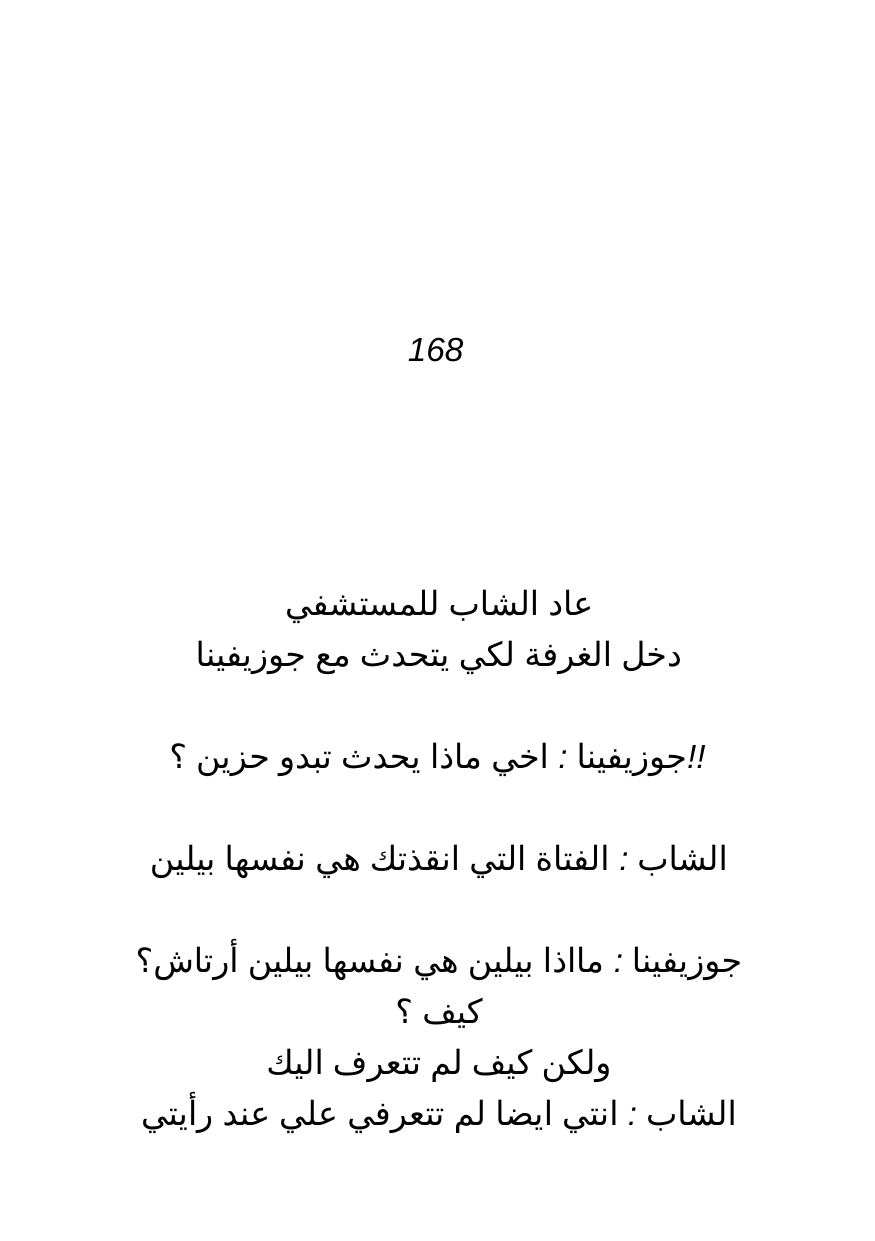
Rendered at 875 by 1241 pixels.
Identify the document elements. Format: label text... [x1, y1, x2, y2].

text جوزيفينا : مااذا بيلين هي نفسها بيلين أرتاش؟ [75, 941, 799, 979]
text كيف ؟ [75, 992, 799, 1030]
text ولكن كيف لم تتعرف اليك [75, 1043, 799, 1081]
text الشاب : الفتاة التي انقذتك هي نفسها بيلين [75, 839, 799, 877]
text 168 [75, 330, 799, 368]
text الشاب : انتي ايضا لم تتعرفي علي عند رأيتي [75, 1094, 799, 1132]
text عاد الشاب للمستشفي [75, 584, 799, 623]
text دخل الغرفة لكي يتحدث مع جوزيفينا [75, 635, 799, 674]
text جوزيفينا : اخي ماذا يحدث تبدو حزين ؟!! [75, 737, 799, 776]
